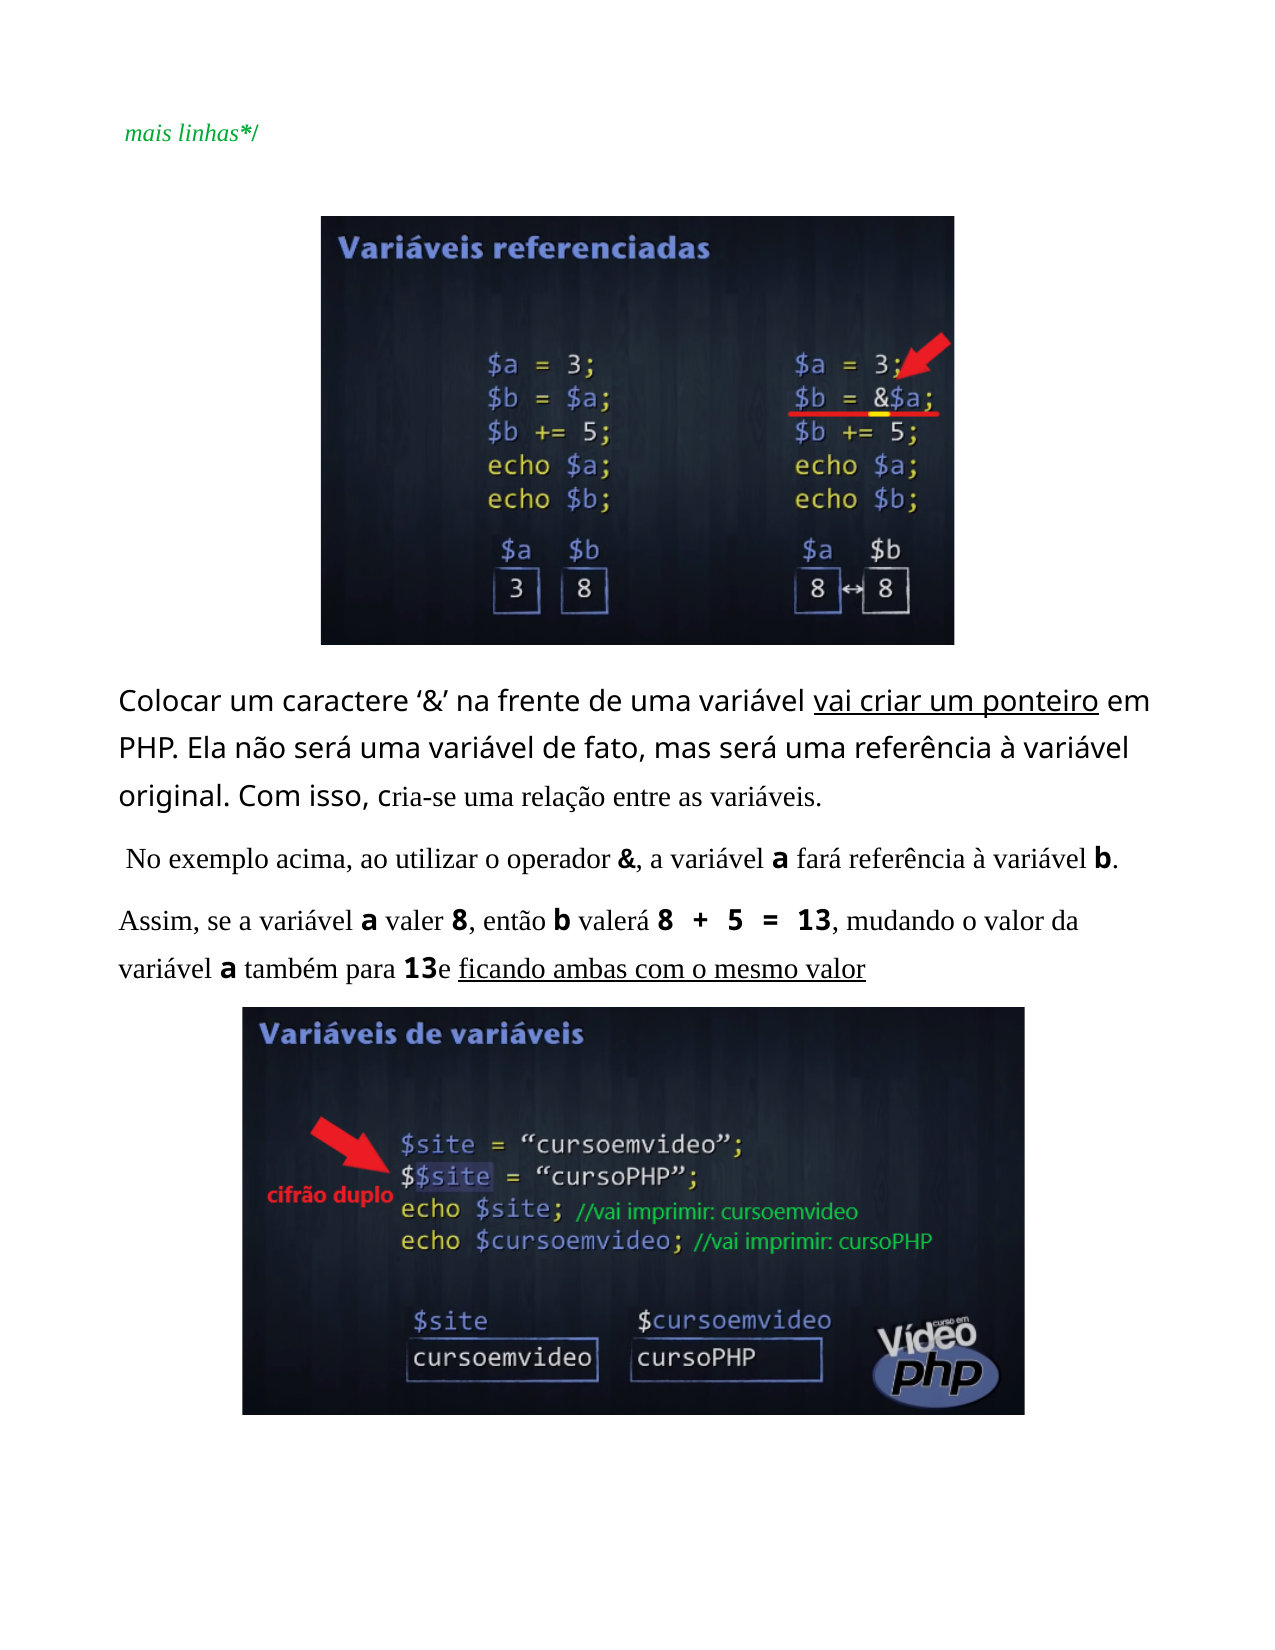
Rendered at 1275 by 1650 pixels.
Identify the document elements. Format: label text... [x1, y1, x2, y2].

text No exemplo acima, ao utilizar o operador &, a variável a fará referência à variável b. [118, 837, 1157, 877]
picture [242, 1007, 1025, 1415]
text Colocar um caractere ‘&’ na frente de uma variável vai criar um ponteiro em PHP. Ela não será uma variável de fato, mas será uma referência à variável original. Com isso, cria-se uma relação entre as variáveis. [118, 680, 1157, 815]
text Assim, se a variável a valer 8, então b valerá 8 + 5 = 13, mudando o valor da variável a também para 13e ficando ambas com o mesmo valor [118, 899, 1157, 987]
text mais linhas*/ [118, 118, 1157, 147]
picture [320, 216, 955, 645]
